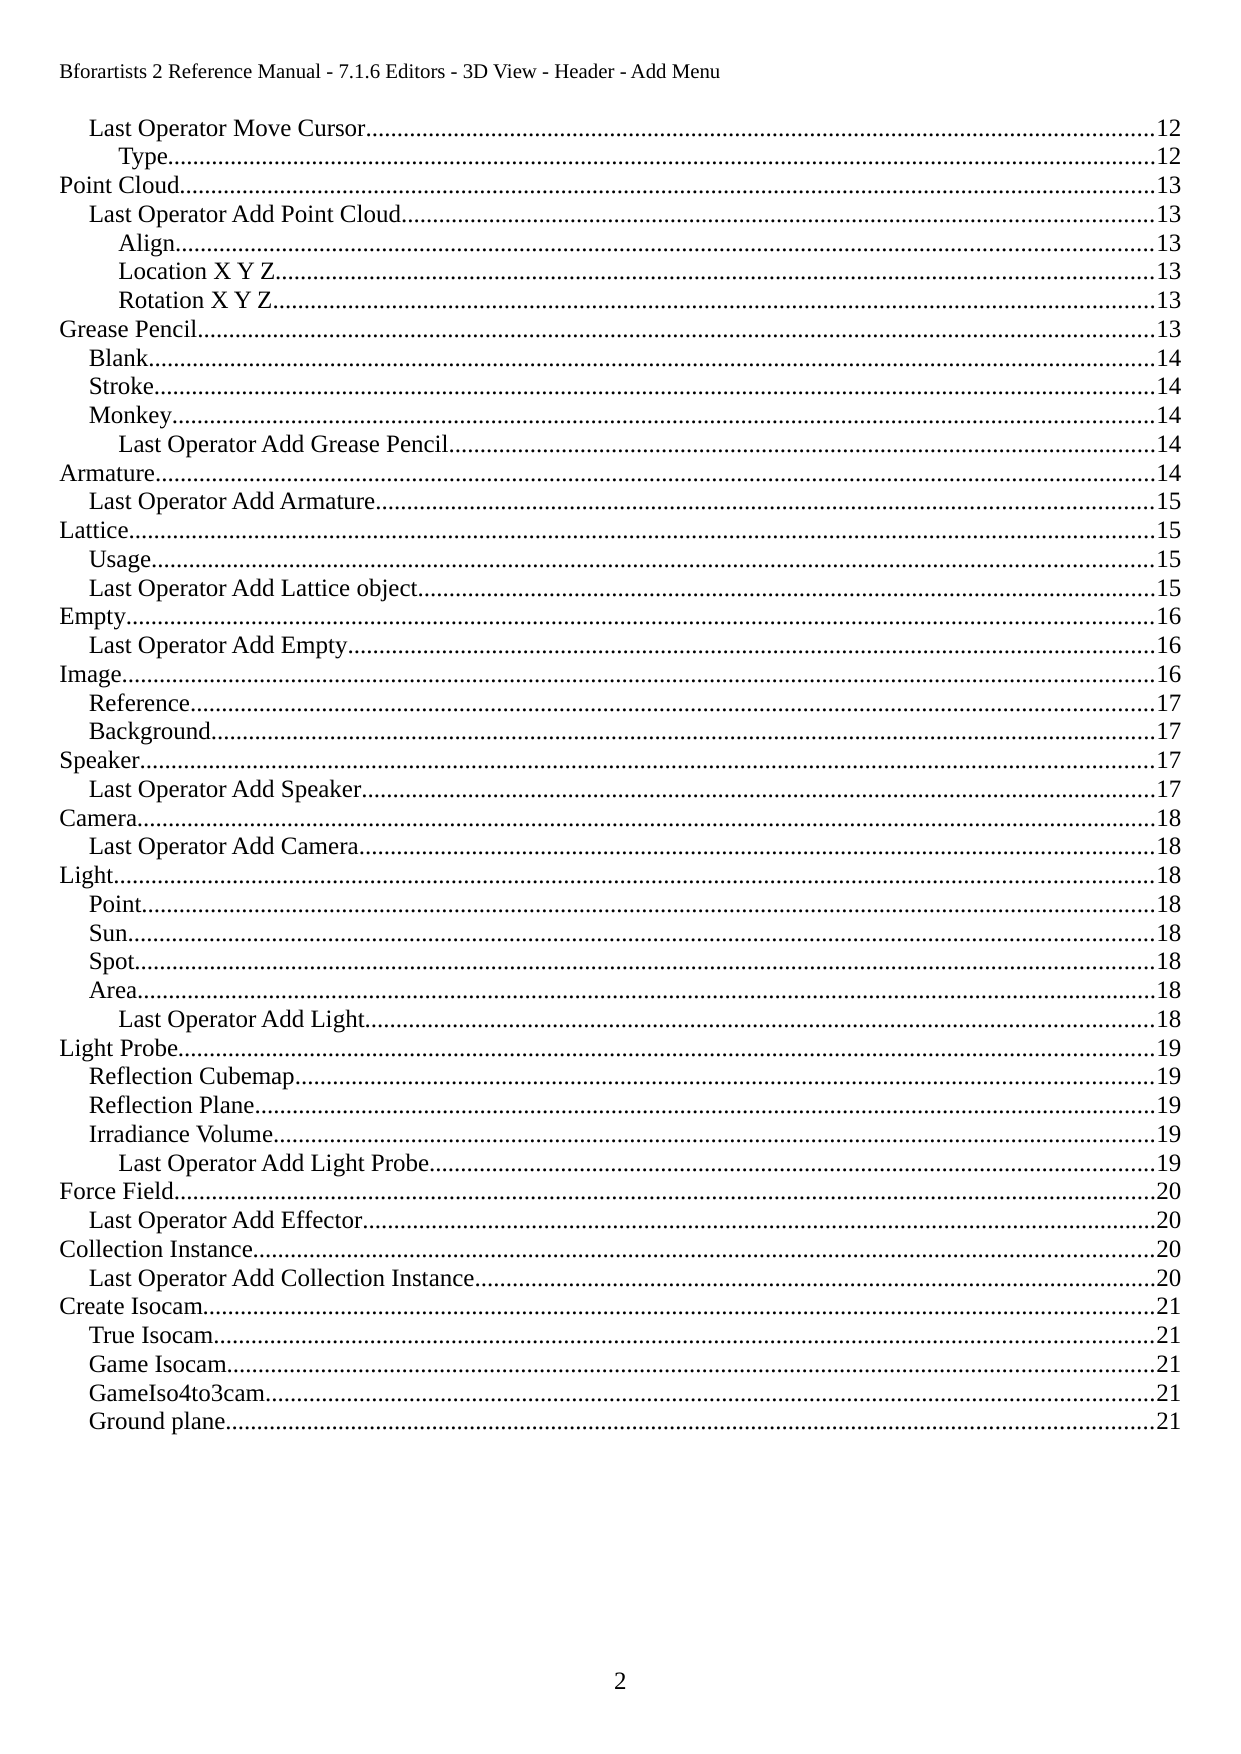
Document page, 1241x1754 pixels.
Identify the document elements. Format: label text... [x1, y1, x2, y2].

text Last Operator Add Camera 18 [88, 831, 1181, 860]
text Reference 17 [88, 688, 1181, 716]
text Location X Y Z 13 [118, 256, 1181, 285]
text GameIso4to3cam 21 [88, 1378, 1181, 1406]
text Rotation X Y Z 13 [118, 285, 1181, 314]
text Last Operator Add Collection Instance 20 [88, 1263, 1181, 1291]
text Grease Pencil 13 [59, 314, 1181, 343]
text Last Operator Add Empty 16 [88, 630, 1181, 659]
text Light 18 [59, 860, 1181, 889]
text Empty 16 [59, 601, 1181, 630]
text Force Field 20 [59, 1176, 1181, 1205]
text Last Operator Add Effector 20 [88, 1205, 1181, 1234]
text Collection Instance 20 [59, 1234, 1181, 1263]
text Last Operator Move Cursor 12 [88, 113, 1181, 141]
text Ground plane 21 [88, 1406, 1181, 1435]
text Reflection Plane 19 [88, 1090, 1181, 1119]
text Last Operator Add Light Probe 19 [118, 1148, 1181, 1176]
text Reflection Cubemap 19 [88, 1061, 1181, 1090]
text Last Operator Add Speaker 17 [88, 774, 1181, 803]
text Speaker 17 [59, 745, 1181, 774]
text Usage 15 [88, 544, 1181, 573]
text True Isocam 21 [88, 1320, 1181, 1349]
text Irradiance Volume 19 [88, 1119, 1181, 1148]
text Monkey 14 [88, 400, 1181, 429]
text Lattice 15 [59, 515, 1181, 544]
text Spot 18 [88, 946, 1181, 975]
text Light Probe 19 [59, 1033, 1181, 1061]
text Align 13 [118, 228, 1181, 256]
text Background 17 [88, 716, 1181, 745]
text Point 18 [88, 889, 1181, 918]
text Area 18 [88, 975, 1181, 1004]
text Stroke 14 [88, 371, 1181, 400]
text Create Isocam 21 [59, 1291, 1181, 1320]
text Last Operator Add Armature 15 [88, 486, 1181, 515]
text Image 16 [59, 659, 1181, 688]
text Game Isocam 21 [88, 1349, 1181, 1378]
text Type 12 [118, 141, 1181, 170]
text Blank 14 [88, 343, 1181, 371]
text Last Operator Add Point Cloud 13 [88, 199, 1181, 228]
text Point Cloud 13 [59, 170, 1181, 199]
text Camera 18 [59, 803, 1181, 831]
text Last Operator Add Grease Pencil 14 [118, 429, 1181, 458]
text Armature 14 [59, 458, 1181, 486]
text Last Operator Add Light 18 [118, 1004, 1181, 1033]
text Last Operator Add Lattice object 15 [88, 573, 1181, 601]
text Sun 18 [88, 918, 1181, 946]
